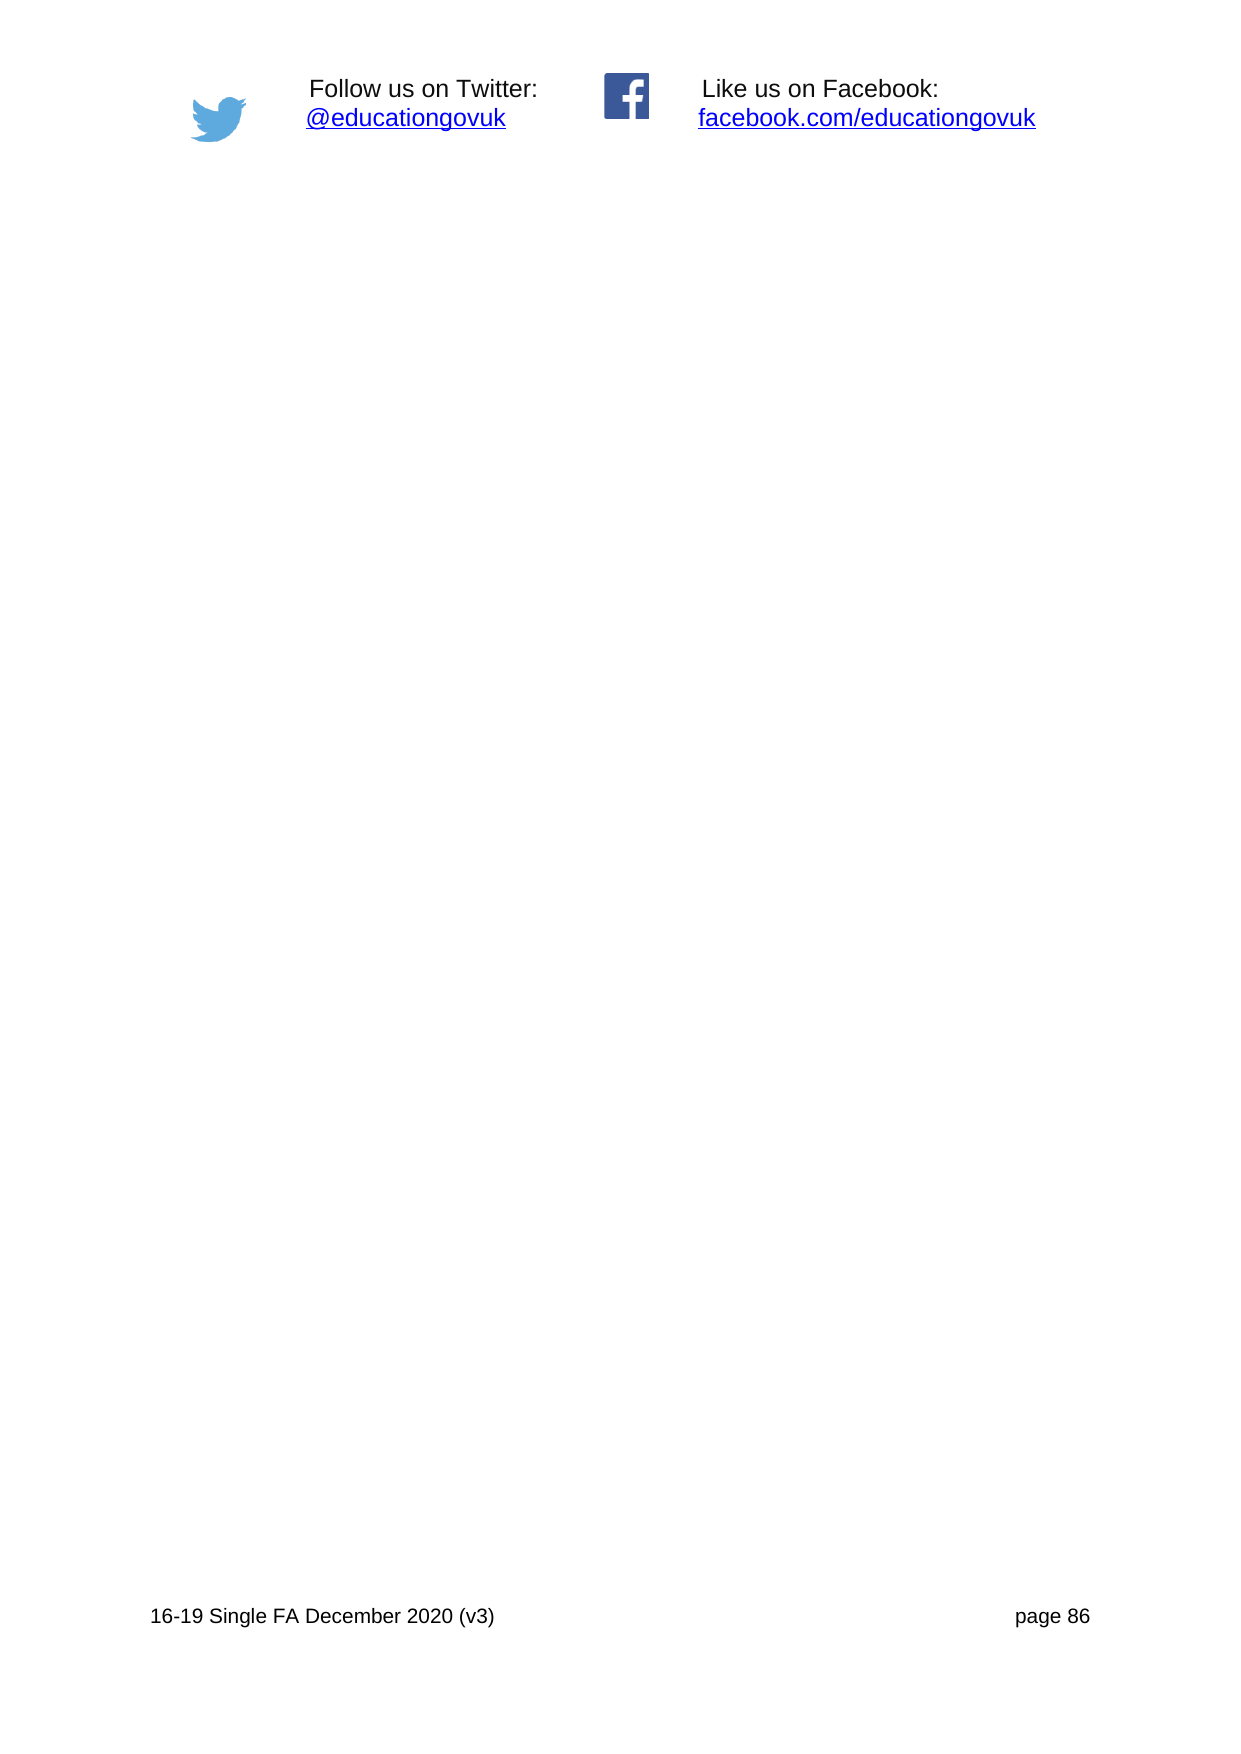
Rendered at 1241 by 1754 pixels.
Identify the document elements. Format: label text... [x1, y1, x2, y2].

table_header Follow us on Twitter: @educationgovuk [294, 74, 589, 142]
table_header [590, 74, 687, 142]
table_header [161, 74, 294, 142]
table_header Like us on Facebook: facebook.com/educationgovuk [687, 74, 1047, 142]
